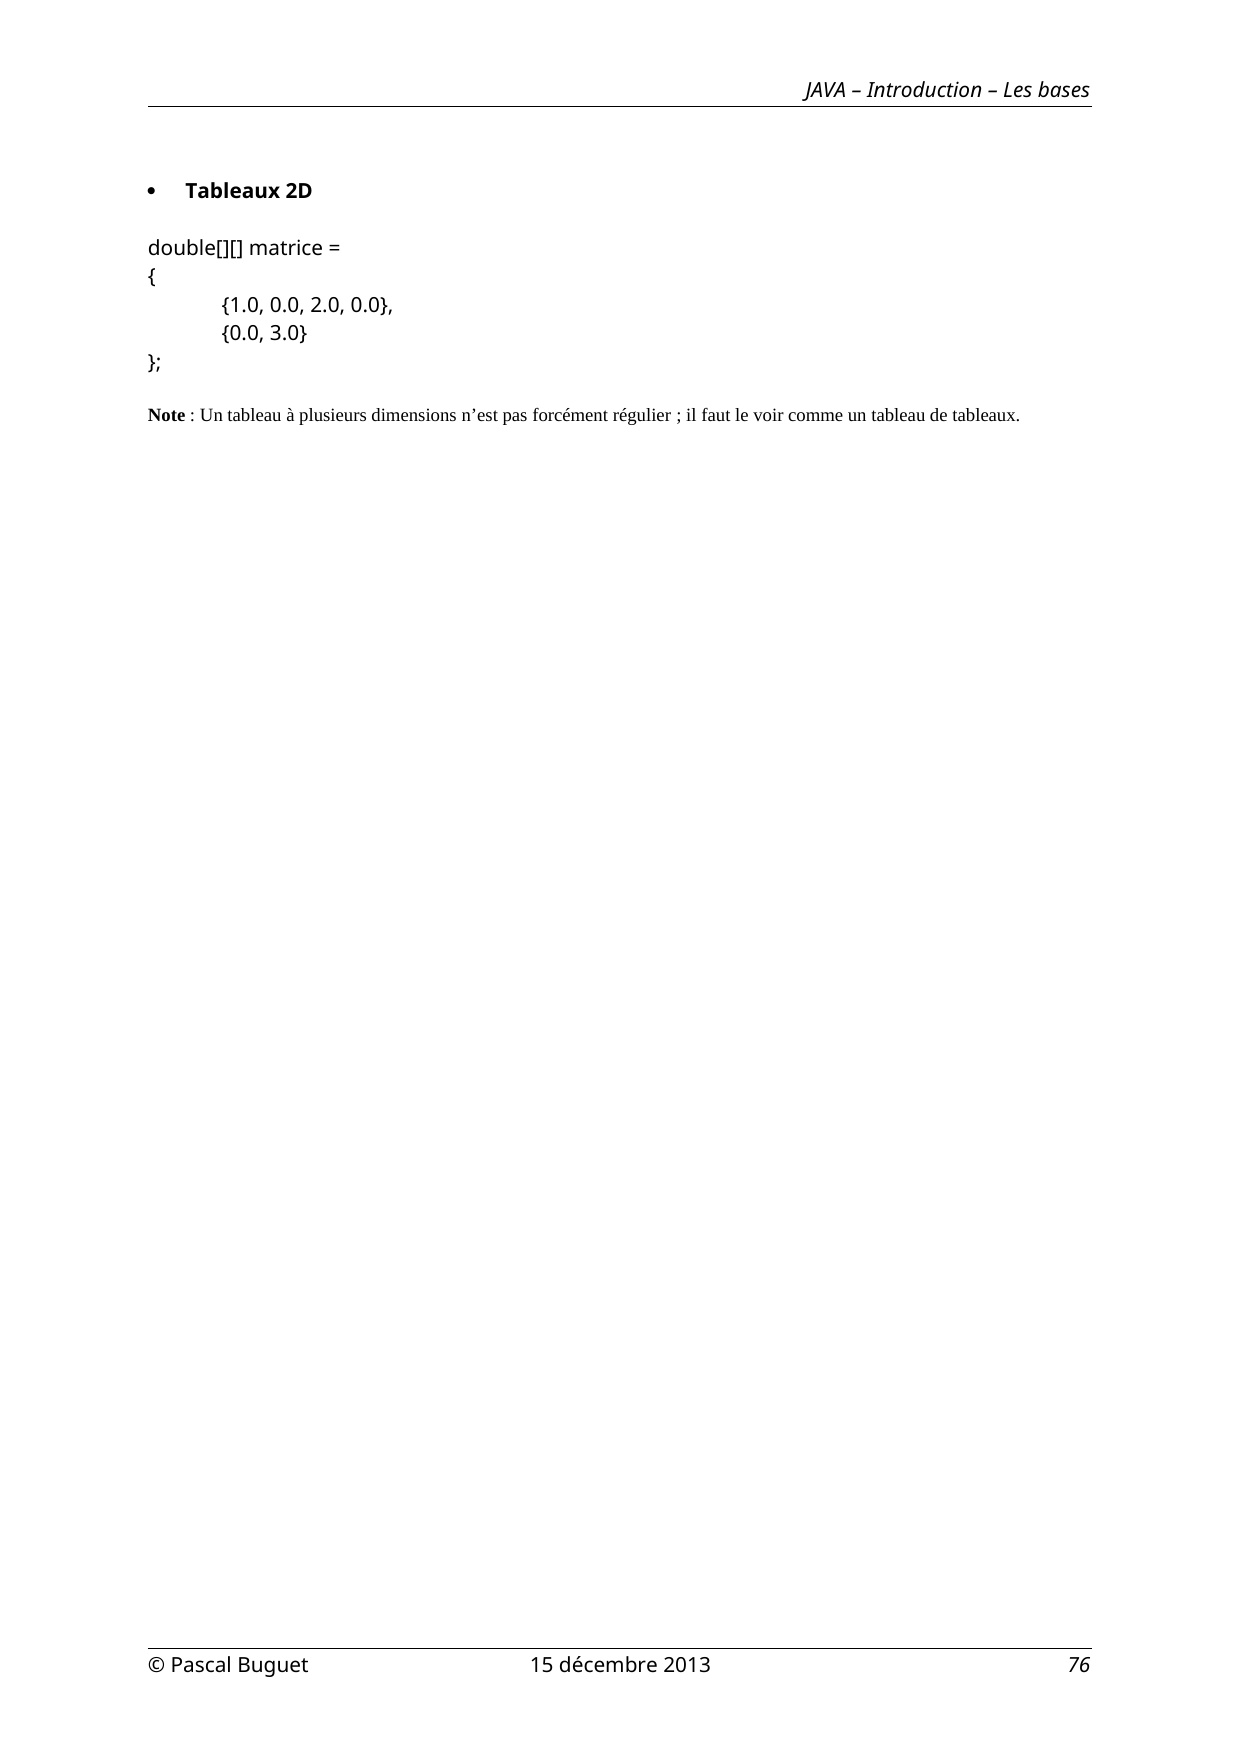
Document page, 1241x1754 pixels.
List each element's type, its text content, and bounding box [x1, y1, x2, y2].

text }; [148, 347, 1092, 375]
list Tableaux 2D [148, 176, 1092, 204]
text double[][] matrice = [148, 233, 1092, 261]
text { [148, 261, 1092, 290]
text Note : Un tableau à plusieurs dimensions n’est pas forcément régulier ; il faut le voir comme un tableau de tableaux. [148, 404, 1092, 425]
text {0.0, 3.0} [148, 318, 1092, 347]
text {1.0, 0.0, 2.0, 0.0}, [148, 290, 1092, 318]
